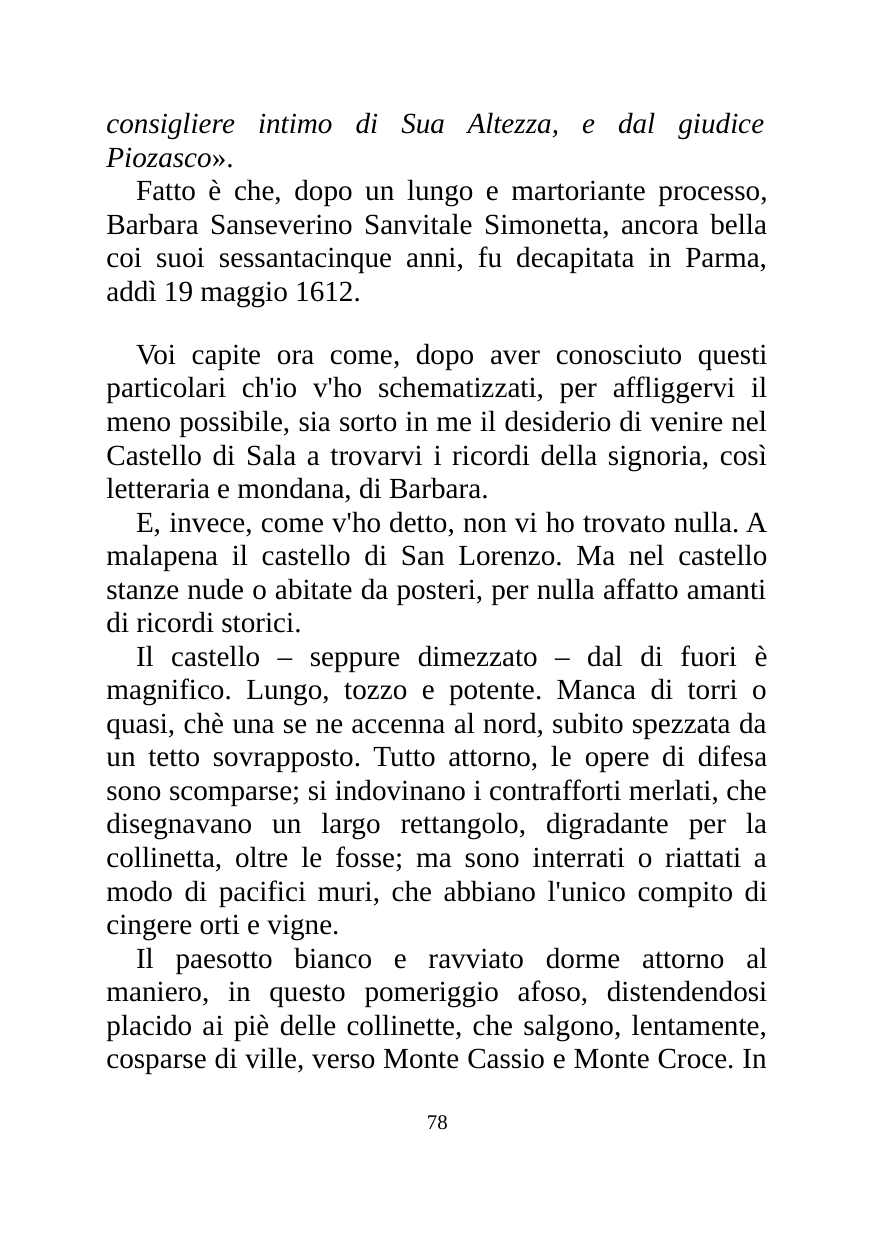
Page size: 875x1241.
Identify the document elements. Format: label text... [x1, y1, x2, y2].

text Il paesotto bianco e ravviato dorme attorno al maniero, in questo pomeriggio afoso, distendendosi placido ai piè delle collinette, che salgono, lentamente, cosparse di ville, verso Monte Cassio e Monte Croce. In [106, 941, 768, 1075]
text E, invece, come v'ho detto, non vi ho trovato nulla. A malapena il castello di San Lorenzo. Ma nel castello stanze nude o abitate da posteri, per nulla affatto amanti di ricordi storici. [106, 505, 768, 639]
text Fatto è che, dopo un lungo e martoriante processo, Barbara Sanseverino Sanvitale Simonetta, ancora bella coi suoi sessantacinque anni, fu decapitata in Parma, addì 19 maggio 1612. [106, 173, 768, 307]
text Il castello – seppure dimezzato – dal di fuori è magnifico. Lungo, tozzo e potente. Manca di torri o quasi, chè una se ne accenna al nord, subito spezzata da un tetto sovrapposto. Tutto attorno, le opere di difesa sono scomparse; si indovinano i contrafforti merlati, che disegnavano un largo rettangolo, digradante per la collinetta, oltre le fosse; ma sono interrati o riattati a modo di pacifici muri, che abbiano l'unico compito di cingere orti e vigne. [106, 639, 768, 941]
text consigliere intimo di Sua Altezza, e dal giudice Piozasco». [106, 106, 768, 173]
text Voi capite ora come, dopo aver conosciuto questi particolari ch'io v'ho schematizzati, per affliggervi il meno possibile, sia sorto in me il desiderio di venire nel Castello di Sala a trovarvi i ricordi della signoria, così letteraria e mondana, di Barbara. [106, 337, 768, 505]
